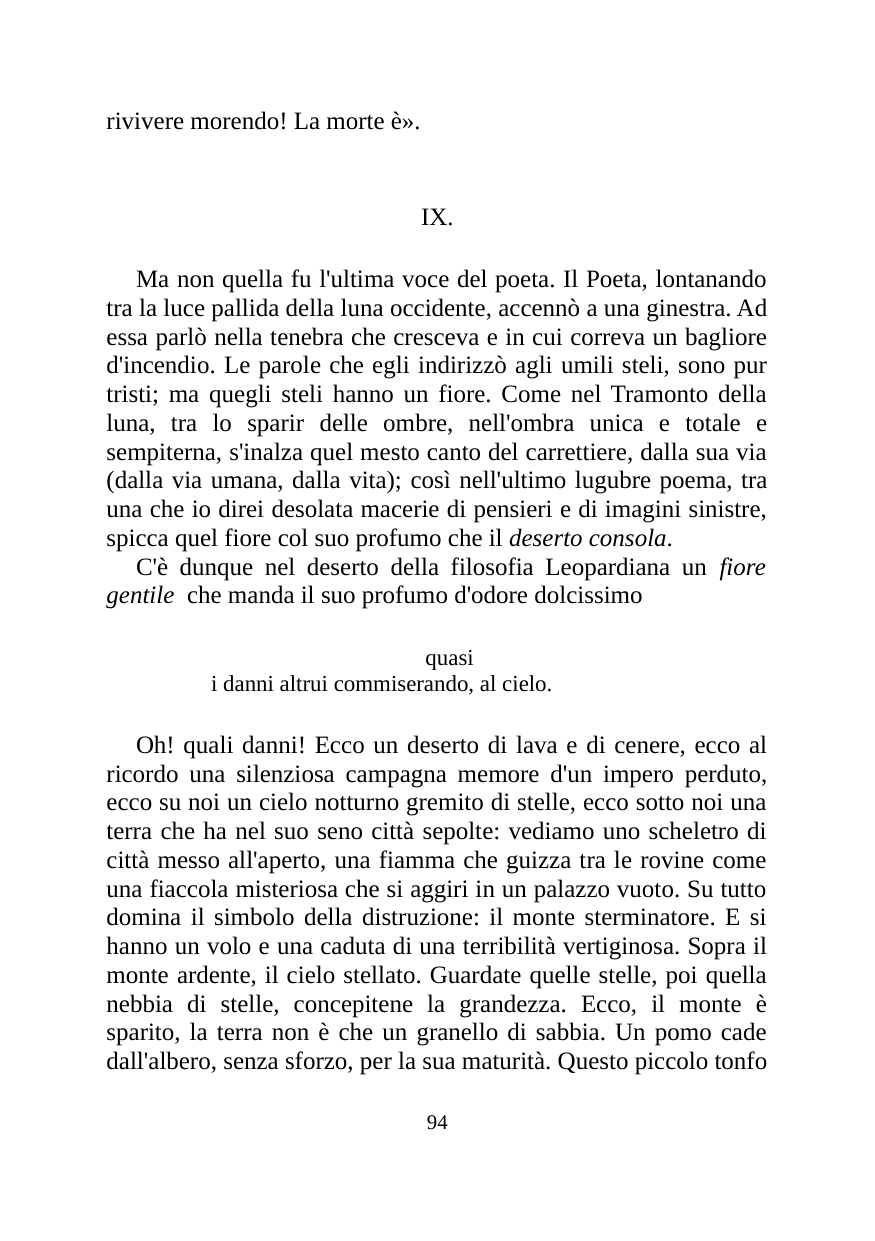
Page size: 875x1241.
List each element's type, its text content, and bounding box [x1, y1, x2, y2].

text IX. [106, 202, 768, 231]
text Oh! quali danni! Ecco un deserto di lava e di cenere, ecco al ricordo una silenziosa campagna memore d'un impero perduto, ecco su noi un cielo notturno gremito di stelle, ecco sotto noi una terra che ha nel suo seno città sepolte: vediamo uno scheletro di città messo all'aperto, una fiamma che guizza tra le rovine come una fiaccola misteriosa che si aggiri in un palazzo vuoto. Su tutto domina il simbolo della distruzione: il monte sterminatore. E si hanno un volo e una caduta di una terribilità vertiginosa. Sopra il monte ardente, il cielo stellato. Guardate quelle stelle, poi quella nebbia di stelle, concepitene la grandezza. Ecco, il monte è sparito, la terra non è che un granello di sabbia. Un pomo cade dall'albero, senza sforzo, per la sua maturità. Questo piccolo tonfo [106, 730, 768, 1075]
text quasi [425, 644, 768, 670]
text C'è dunque nel deserto della filosofia Leopardiana un fiore gentile che manda il suo profumo d'odore dolcissimo [106, 552, 768, 610]
text Ma non quella fu l'ultima voce del poeta. Il Poeta, lontanando tra la luce pallida della luna occidente, accennò a una ginestra. Ad essa parlò nella tenebra che cresceva e in cui correva un bagliore d'incendio. Le parole che egli indirizzò agli umili steli, sono pur tristi; ma quegli steli hanno un fiore. Come nel Tramonto della luna, tra lo sparir delle ombre, nell'ombra unica e totale e sempiterna, s'inalza quel mesto canto del carrettiere, dalla sua via (dalla via umana, dalla vita); così nell'ultimo lugubre poema, tra una che io direi desolata macerie di pensieri e di imagini sinistre, spicca quel fiore col suo profumo che il deserto consola. [106, 264, 768, 552]
text rivivere morendo! La morte è». [106, 106, 768, 135]
text i danni altrui commiserando, al cielo. [181, 670, 768, 696]
